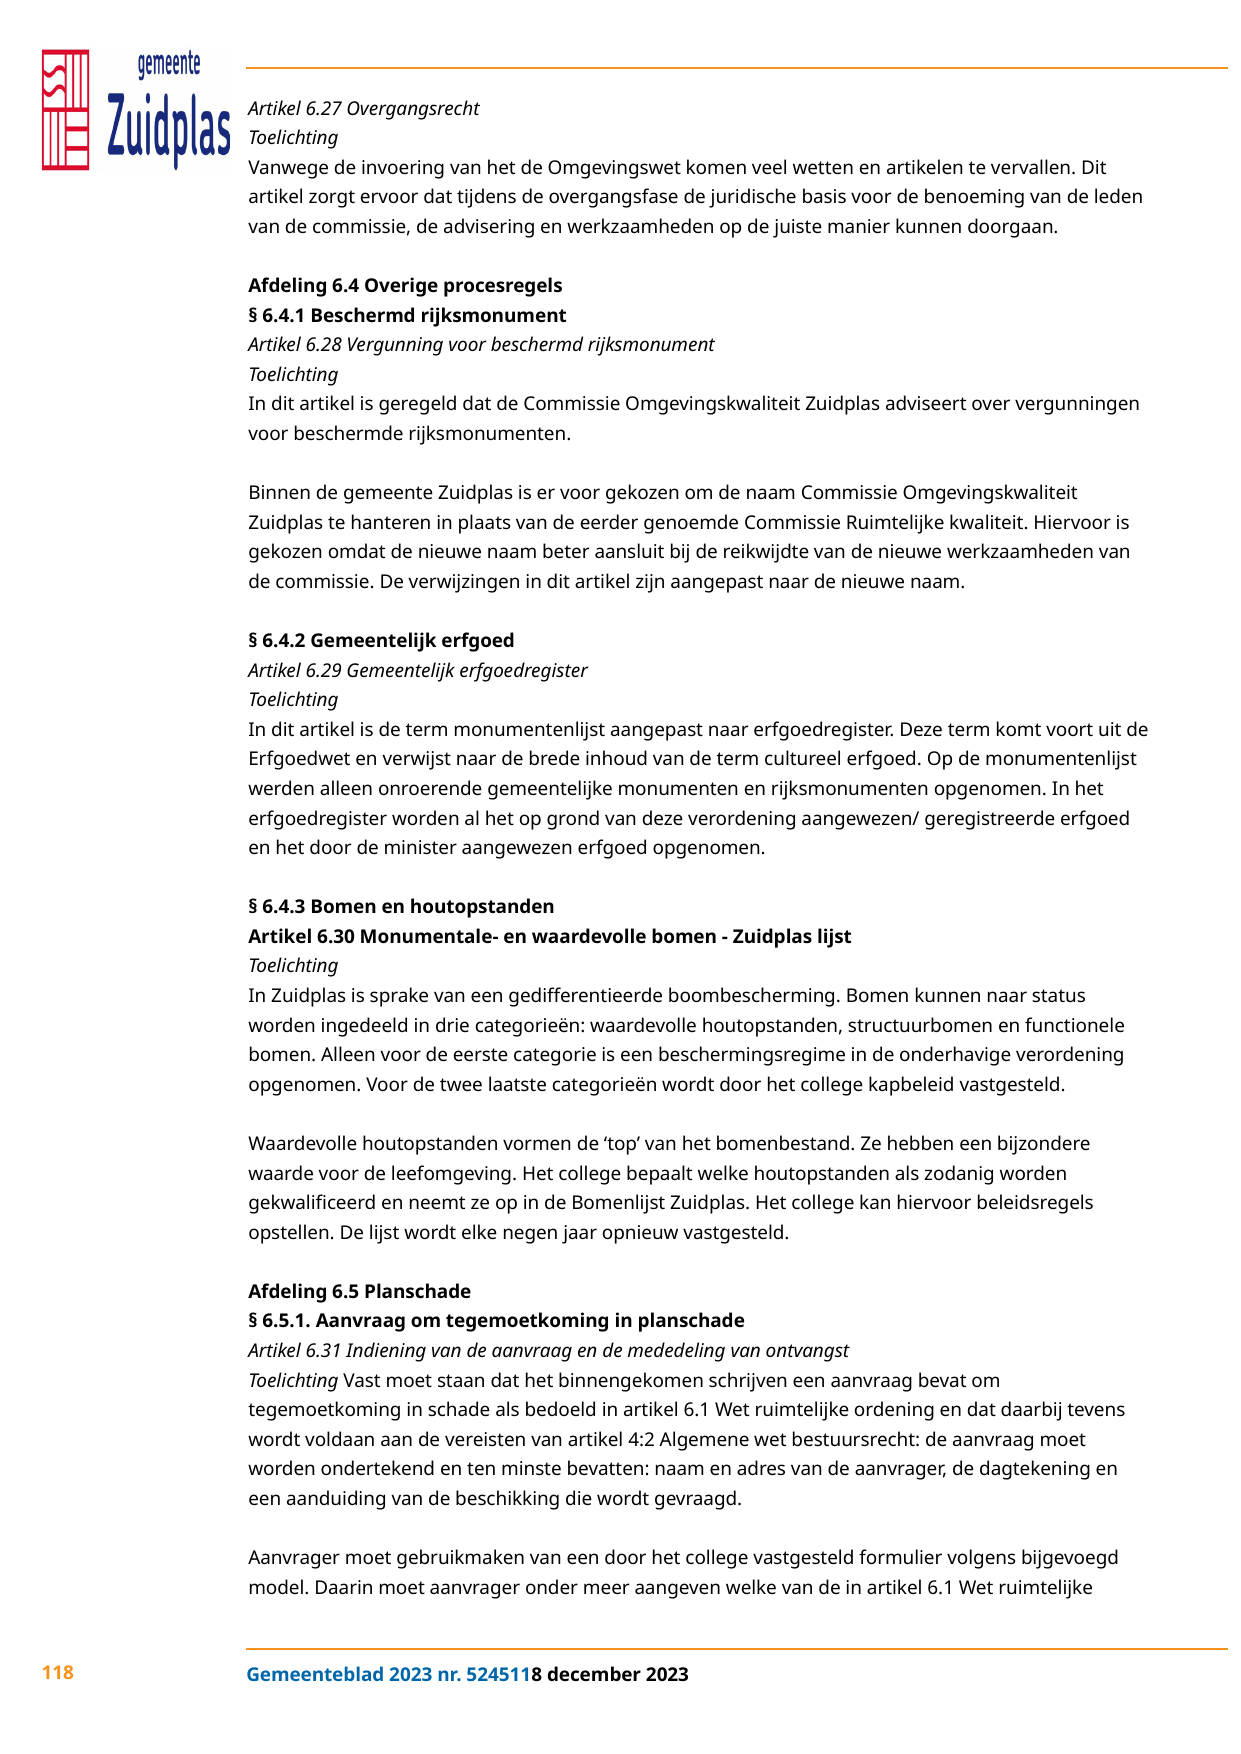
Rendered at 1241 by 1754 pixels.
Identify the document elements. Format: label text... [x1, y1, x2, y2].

text Toelichting [248, 361, 1152, 387]
text Artikel 6.28 Vergunning voor beschermd rijksmonument [248, 331, 1152, 357]
text In Zuidplas is sprake van een gedifferentieerde boombescherming. Bomen kunnen naar status worden ingedeeld in drie categorieën: waardevolle houtopstanden, structuurbomen en functionele bomen. Alleen voor de eerste categorie is een beschermingsregime in de onderhavige verordening opgenomen. Voor de twee laatste categorieën wordt door het college kapbeleid vastgesteld. [248, 982, 1152, 1097]
text Artikel 6.29 Gemeentelijk erfgoedregister [248, 657, 1152, 683]
text Toelichting [248, 953, 1152, 978]
text Toelichting Vast moet staan dat het binnengekomen schrijven een aanvraag bevat om tegemoetkoming in schade als bedoeld in artikel 6.1 Wet ruimtelijke ordening en dat daarbij tevens wordt voldaan aan de vereisten van artikel 4:2 Algemene wet bestuursrecht: de aanvraag moet worden ondertekend en ten minste bevatten: naam en adres van de aanvrager, de dagtekening en een aanduiding van de beschikking die wordt gevraagd. [248, 1367, 1152, 1511]
text Afdeling 6.4 Overige procesregels [248, 272, 1152, 298]
text Binnen de gemeente Zuidplas is er voor gekozen om de naam Commissie Omgevingskwaliteit Zuidplas te hanteren in plaats van de eerder genoemde Commissie Ruimtelijke kwaliteit. Hiervoor is gekozen omdat de nieuwe naam beter aansluit bij de reikwijdte van de nieuwe werkzaamheden van de commissie. De verwijzingen in dit artikel zijn aangepast naar de nieuwe naam. [248, 479, 1152, 594]
text Artikel 6.30 Monumentale- en waardevolle bomen - Zuidplas lijst [248, 923, 1152, 949]
text Toelichting [248, 686, 1152, 712]
text § 6.5.1. Aanvraag om tegemoetkoming in planschade [248, 1308, 1152, 1333]
text Artikel 6.27 Overgangsrecht [248, 95, 1152, 121]
text § 6.4.3 Bomen en houtopstanden [248, 893, 1152, 919]
text Waardevolle houtopstanden vormen de ‘top’ van het bomenbestand. Ze hebben een bijzondere waarde voor de leefomgeving. Het college bepaalt welke houtopstanden als zodanig worden gekwalificeerd en neemt ze op in de Bomenlijst Zuidplas. Het college kan hiervoor beleidsregels opstellen. De lijst wordt elke negen jaar opnieuw vastgesteld. [248, 1130, 1152, 1245]
text Vanwege de invoering van het de Omgevingswet komen veel wetten en artikelen te vervallen. Dit artikel zorgt ervoor dat tijdens de overgangsfase de juridische basis voor de benoeming van de leden van de commissie, de advisering en werkzaamheden op de juiste manier kunnen doorgaan. [248, 154, 1152, 239]
text Afdeling 6.5 Planschade [248, 1278, 1152, 1304]
text In dit artikel is de term monumentenlijst aangepast naar erfgoedregister. Deze term komt voort uit de Erfgoedwet en verwijst naar de brede inhoud van de term cultureel erfgoed. Op de monumentenlijst werden alleen onroerende gemeentelijke monumenten en rijksmonumenten opgenomen. In het erfgoedregister worden al het op grond van deze verordening aangewezen/ geregistreerde erfgoed en het door de minister aangewezen erfgoed opgenomen. [248, 716, 1152, 860]
text § 6.4.2 Gemeentelijk erfgoed [248, 627, 1152, 653]
picture [41, 47, 231, 172]
text § 6.4.1 Beschermd rijksmonument [248, 302, 1152, 328]
text In dit artikel is geregeld dat de Commissie Omgevingskwaliteit Zuidplas adviseert over vergunningen voor beschermde rijksmonumenten. [248, 391, 1152, 446]
text Toelichting [248, 124, 1152, 150]
text Aanvrager moet gebruikmaken van een door het college vastgesteld formulier volgens bijgevoegd model. Daarin moet aanvrager onder meer aangeven welke van de in artikel 6.1 Wet ruimtelijke [248, 1544, 1152, 1600]
text Artikel 6.31 Indiening van de aanvraag en de mededeling van ontvangst [248, 1337, 1152, 1363]
